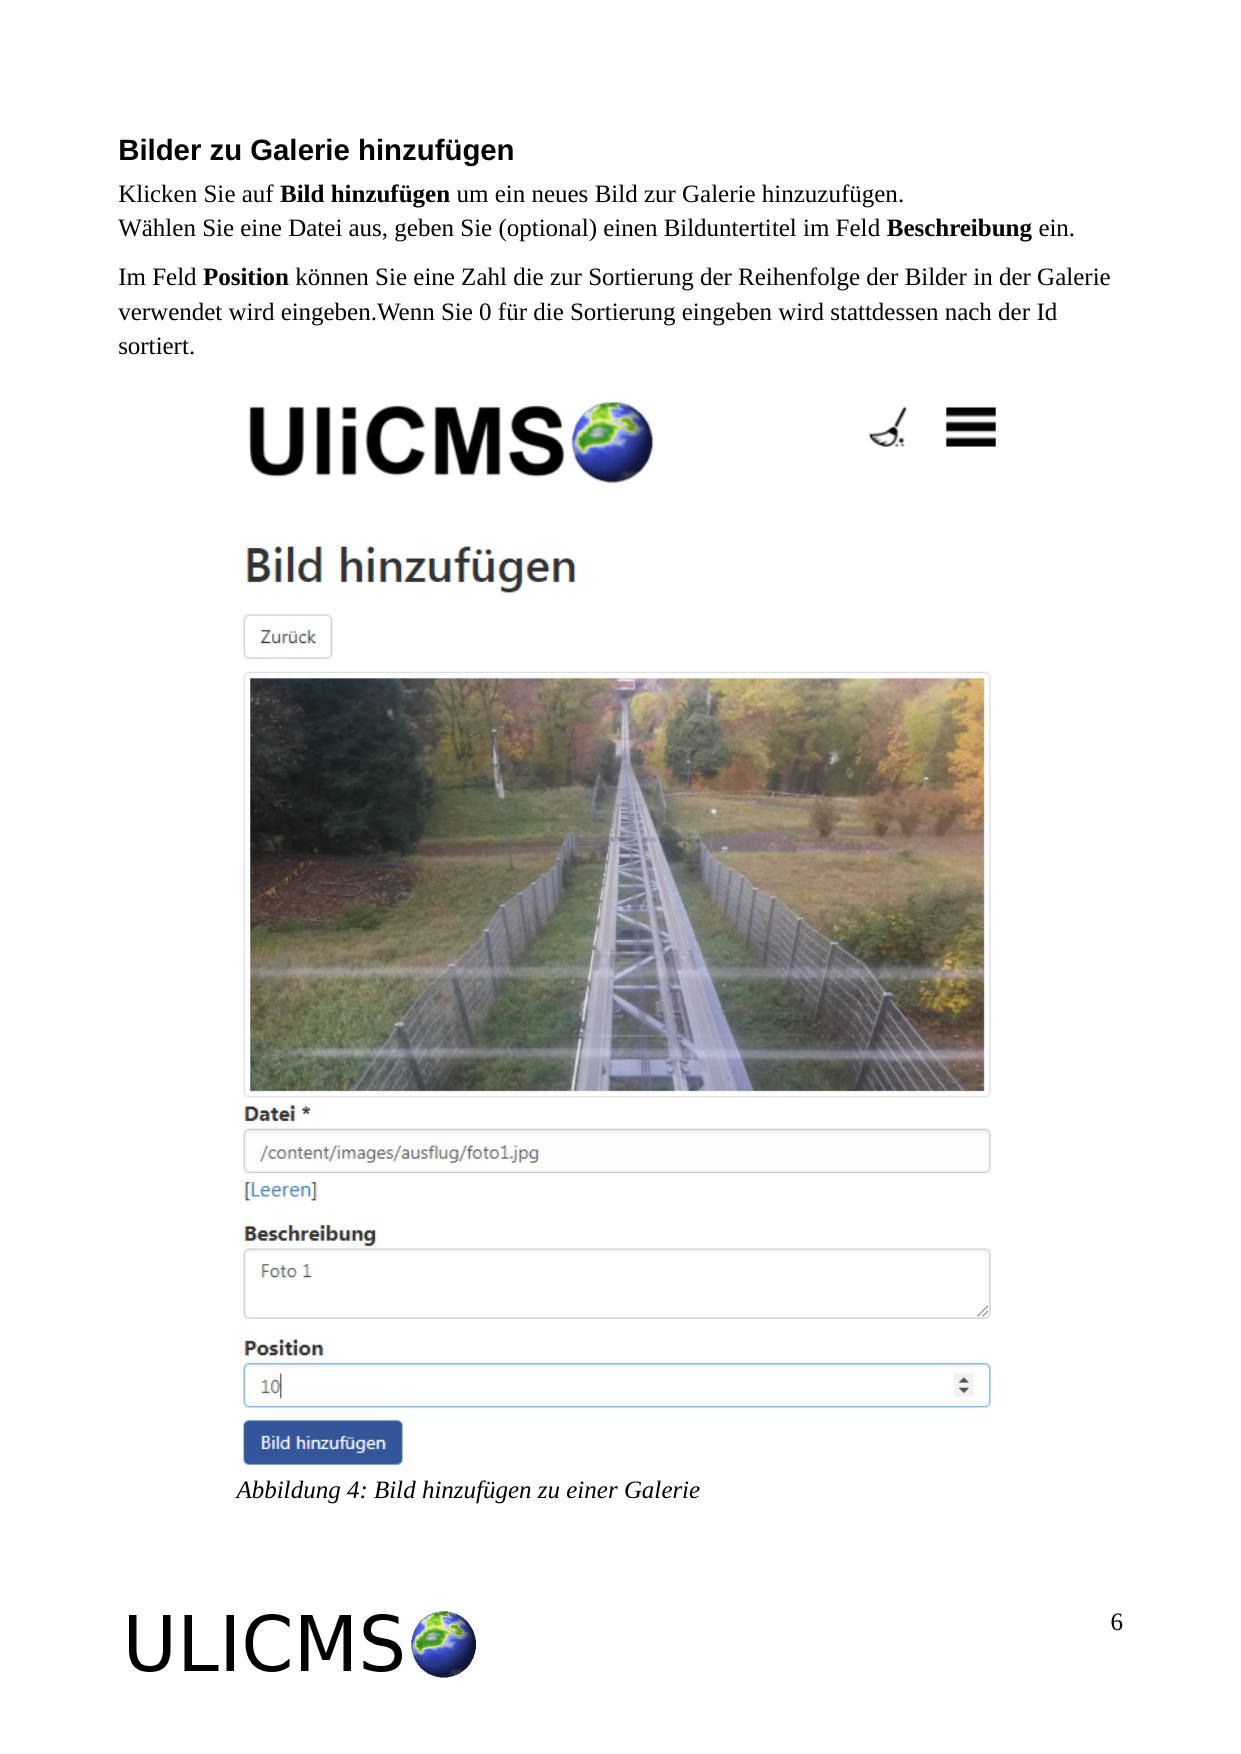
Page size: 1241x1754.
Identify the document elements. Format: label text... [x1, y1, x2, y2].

text Klicken Sie auf Bild hinzufügen um ein neues Bild zur Galerie hinzuzufügen. Wählen Sie eine Datei aus, geben Sie (optional) einen Bilduntertitel im Feld Beschreibung ein. [118, 179, 1123, 242]
picture [118, 1607, 479, 1681]
subtitle Bilder zu Galerie hinzufügen [118, 133, 1123, 166]
text Abbildung 4: Bild hinzufügen zu einer Galerie [236, 1470, 1004, 1503]
text Im Feld Position können Sie eine Zahl die zur Sortierung der Reihenfolge der Bilder in der Galerie verwendet wird eingeben.Wenn Sie 0 für die Sortierung eingeben wird stattdessen nach der Id sortiert. [118, 262, 1123, 360]
picture [236, 393, 1005, 1470]
